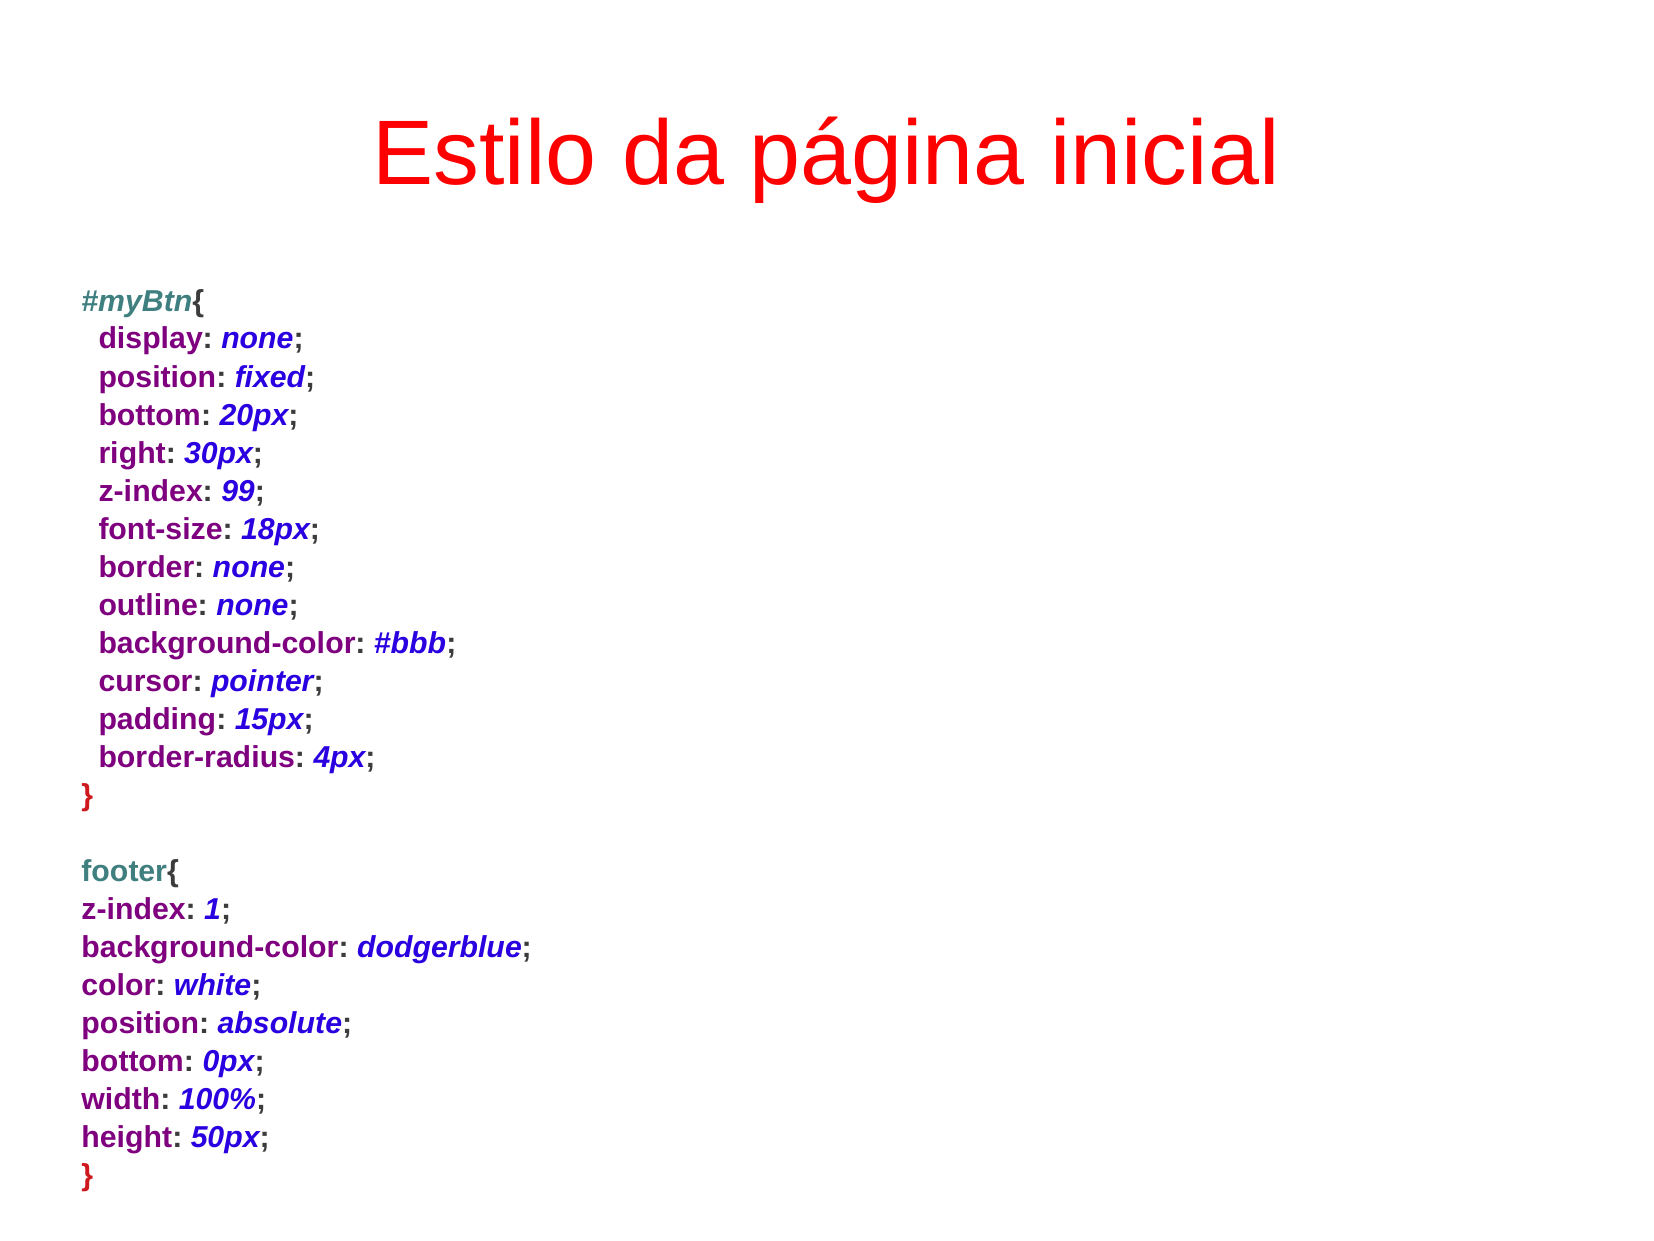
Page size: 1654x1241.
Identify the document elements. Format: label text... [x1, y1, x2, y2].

title Estilo da página inicial [82, 49, 1571, 257]
list #myBtn{ display: none; position: fixed; bottom: 20px; right: 30px; z-index: 99; font-size: 18px; border: none; outline: none; background-color: #bbb; cursor: pointer; padding: 15px; border-radius: 4px; } footer{ z-index: 1; background-color: dodgerblue; color: white; position: absolute; bottom: 0px; width: 100%; height: 50px; } [81, 283, 1570, 1197]
